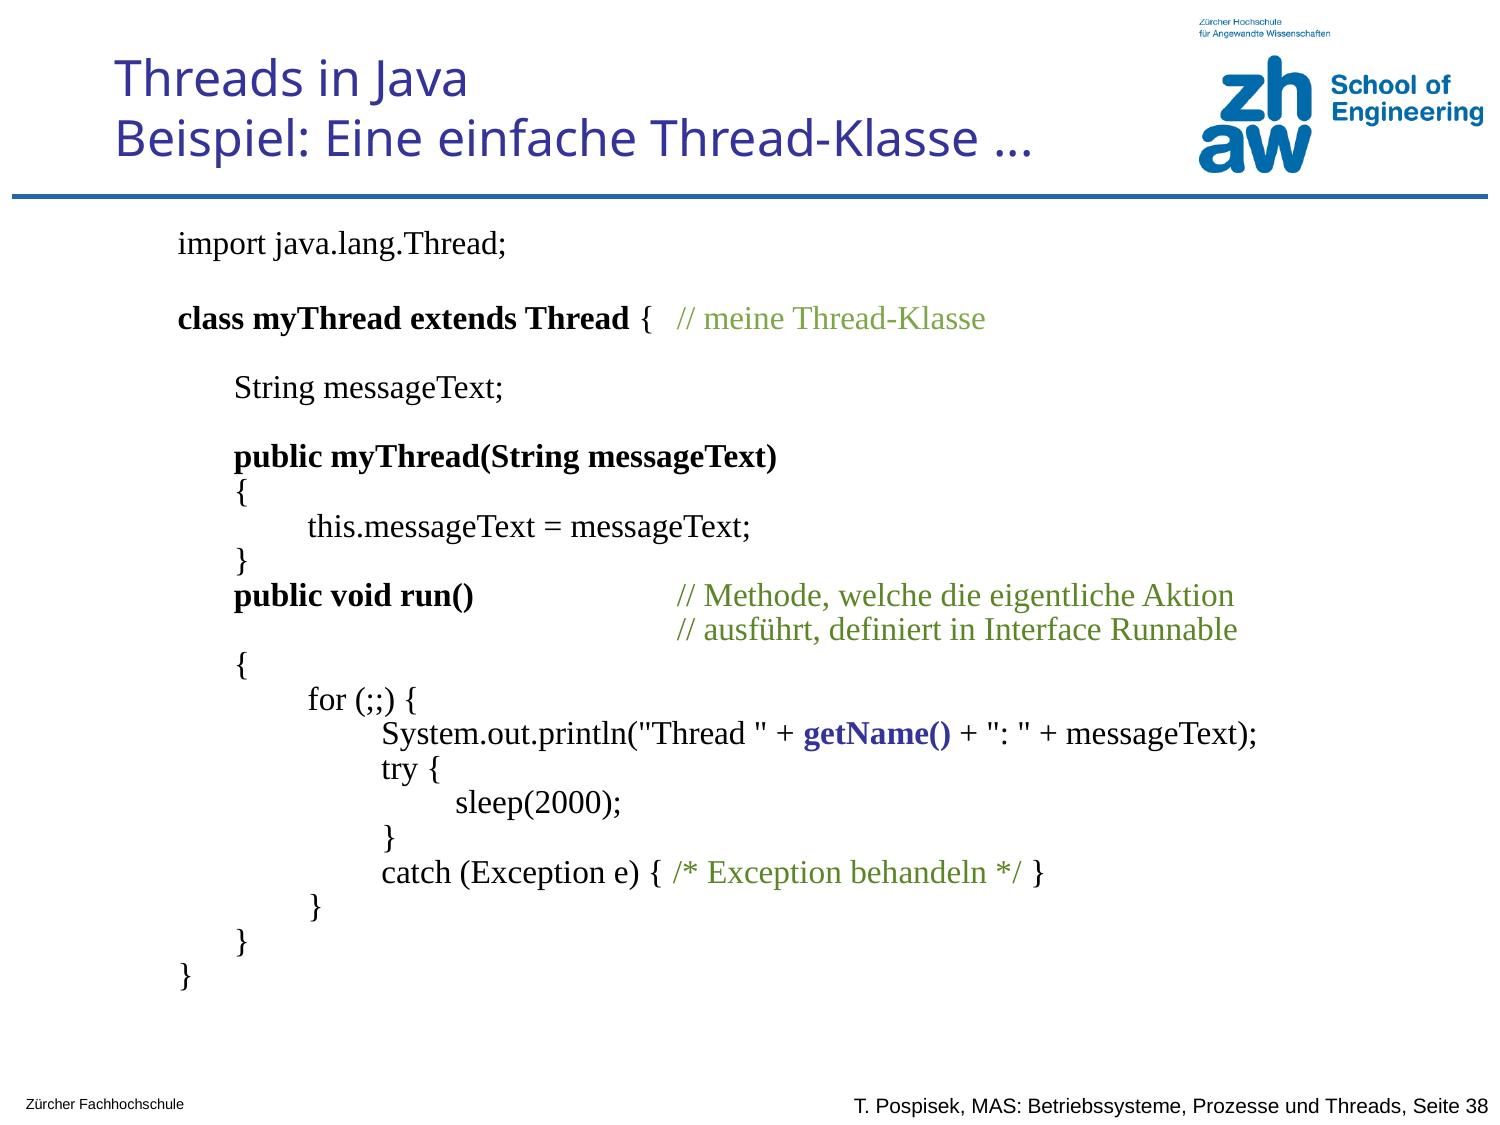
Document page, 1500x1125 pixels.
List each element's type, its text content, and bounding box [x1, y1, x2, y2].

title Threads in Java Beispiel: Eine einfache Thread-Klasse ... [99, 50, 1379, 163]
picture [1199, 19, 1483, 173]
text_box import java.lang.Thread; class myThread extends Thread { // meine Thread-Klasse String messageText; public myThread(String messageText) { this.messageText = messageText; } public void run() // Methode, welche die eigentliche Aktion // ausführt, definiert in Interface Runnable { for (;;) { System.out.println("Thread " + getName() + ": " + messageText); try { sleep(2000); } catch (Exception e) { /* Exception behandeln */ } } } } [162, 224, 1288, 988]
